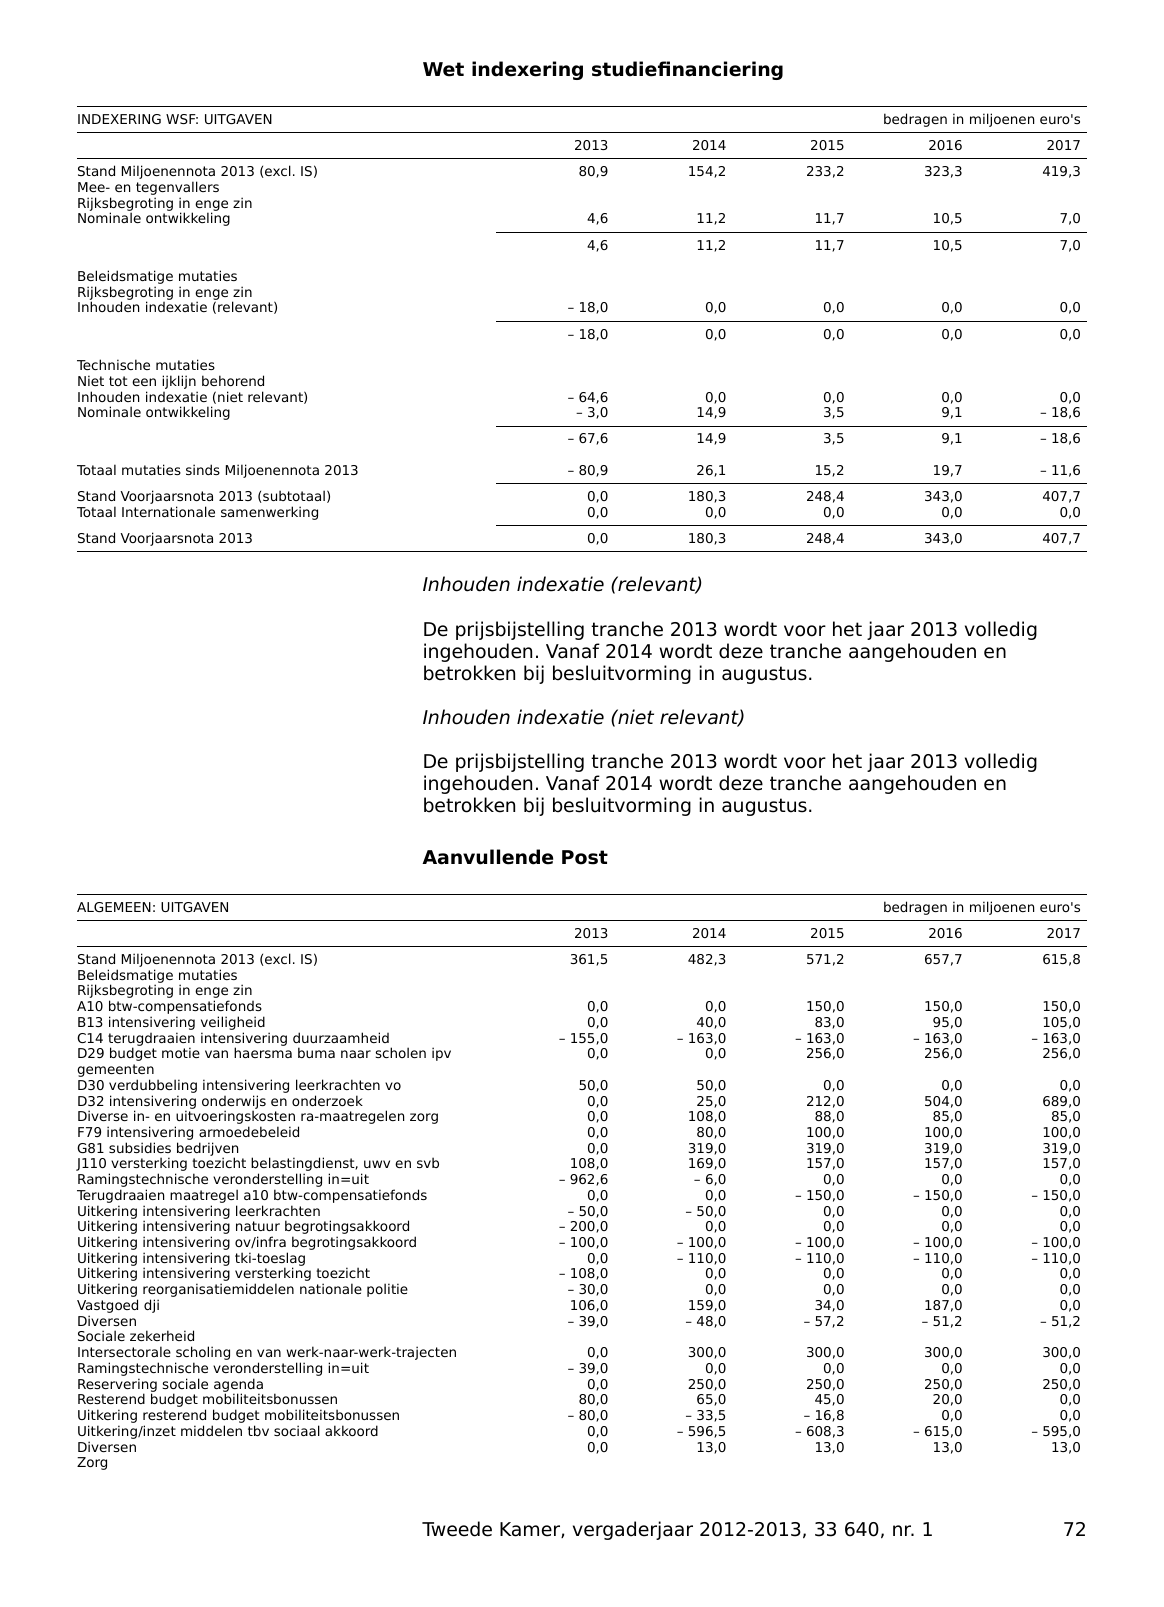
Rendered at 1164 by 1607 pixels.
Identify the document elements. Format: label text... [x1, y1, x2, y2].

table_cell Totaal mutaties sinds Miljoenennota 2013 [77, 463, 496, 483]
table_cell [850, 374, 968, 389]
table_header INDEXERING WSF: UITGAVEN [77, 107, 496, 132]
table_cell 2016 [850, 133, 968, 158]
table_cell Niet tot een ijklijn behorend [77, 374, 496, 389]
table_cell [850, 1455, 968, 1471]
table_cell F79 intensivering armoedebeleid [77, 1125, 496, 1141]
table_cell 169,0 [614, 1156, 732, 1172]
table_cell 319,0 [732, 1141, 850, 1156]
table_cell [496, 447, 614, 463]
table_cell 571,2 [732, 947, 850, 967]
table_cell – 163,0 [850, 1030, 968, 1046]
table_cell [969, 447, 1087, 463]
subtitle Aanvullende Post [422, 847, 1087, 869]
table_cell [496, 1455, 614, 1471]
table_cell 319,0 [969, 1141, 1087, 1156]
table_cell Technische mutaties [77, 358, 496, 374]
table_cell 407,7 [969, 526, 1087, 551]
table_cell [732, 342, 850, 358]
table_cell – 67,6 [496, 427, 614, 447]
table_cell 248,4 [732, 526, 850, 551]
table_cell – 18,0 [496, 322, 614, 342]
table_cell [969, 269, 1087, 284]
table_cell [77, 133, 496, 158]
table_cell 482,3 [614, 947, 732, 967]
table_cell 0,0 [969, 1282, 1087, 1298]
text De prijsbijstelling tranche 2013 wordt voor het jaar 2013 volledig ingehouden. Vanaf 2014 wordt deze tranche aangehouden en betrokken bij besluitvorming in augustus. [422, 751, 1087, 817]
table_cell [77, 253, 496, 269]
table_cell 0,0 [969, 1298, 1087, 1313]
table_cell 0,0 [850, 1219, 968, 1235]
table_cell – 108,0 [496, 1266, 614, 1282]
table_cell 100,0 [969, 1125, 1087, 1141]
table_cell 361,5 [496, 947, 614, 967]
table_cell [969, 968, 1087, 983]
table_cell [614, 196, 732, 211]
table_cell 10,5 [850, 211, 968, 232]
table_cell – 11,6 [969, 463, 1087, 483]
table_cell [969, 358, 1087, 374]
table_cell [850, 1329, 968, 1345]
table_cell 0,0 [732, 1282, 850, 1298]
table_cell 0,0 [850, 1078, 968, 1093]
table_cell [614, 1455, 732, 1471]
table_cell Nominale ontwikkeling [77, 405, 496, 426]
table_cell [732, 447, 850, 463]
table_cell [614, 269, 732, 284]
table_cell 0,0 [614, 1282, 732, 1298]
table_cell B13 intensivering veiligheid [77, 1015, 496, 1030]
table_cell 657,7 [850, 947, 968, 967]
table_cell – 163,0 [969, 1030, 1087, 1046]
table_cell 0,0 [496, 999, 614, 1015]
table_cell 80,9 [496, 159, 614, 180]
table_cell 0,0 [850, 1361, 968, 1376]
table_cell – 163,0 [732, 1030, 850, 1046]
table_cell – 608,3 [732, 1424, 850, 1439]
table_cell Uitkering/inzet middelen tbv sociaal akkoord [77, 1424, 496, 1439]
table_cell Sociale zekerheid [77, 1329, 496, 1345]
table_cell Inhouden indexatie (niet relevant) [77, 389, 496, 405]
table_cell 180,3 [614, 484, 732, 504]
table_cell 106,0 [496, 1298, 614, 1313]
table_cell – 962,6 [496, 1172, 614, 1188]
table_cell 150,0 [732, 999, 850, 1015]
table_cell 0,0 [969, 389, 1087, 405]
table_cell 108,0 [614, 1109, 732, 1125]
table_cell 0,0 [496, 1125, 614, 1141]
table_cell Rijksbegroting in enge zin [77, 285, 496, 300]
table_cell Intersectorale scholing en van werk-naar-werk-trajecten [77, 1345, 496, 1361]
table_cell Uitkering resterend budget mobiliteitsbonussen [77, 1408, 496, 1424]
table_cell 0,0 [850, 1408, 968, 1424]
table_cell 0,0 [850, 1172, 968, 1188]
table_cell – 3,0 [496, 405, 614, 426]
table_cell 0,0 [496, 526, 614, 551]
table_cell – 18,6 [969, 427, 1087, 447]
table_cell 419,3 [969, 159, 1087, 180]
table_cell – 200,0 [496, 1219, 614, 1235]
table_cell J110 versterking toezicht belastingdienst, uwv en svb [77, 1156, 496, 1172]
table_cell Inhouden indexatie (relevant) [77, 300, 496, 321]
table_cell [850, 983, 968, 999]
table_cell 20,0 [850, 1392, 968, 1408]
table_cell 0,0 [614, 1361, 732, 1376]
table_cell 13,0 [969, 1439, 1087, 1455]
table_cell 0,0 [496, 1093, 614, 1109]
table_cell [496, 180, 614, 196]
table_cell 0,0 [732, 505, 850, 525]
table_cell 4,6 [496, 211, 614, 232]
table_cell – 51,2 [969, 1314, 1087, 1329]
table_cell Uitkering intensivering versterking toezicht [77, 1266, 496, 1282]
table_cell – 155,0 [496, 1030, 614, 1046]
table_cell 233,2 [732, 159, 850, 180]
table_cell 0,0 [969, 1266, 1087, 1282]
table_cell Totaal Internationale samenwerking [77, 505, 496, 525]
table_cell 2016 [850, 921, 968, 946]
table_cell [614, 447, 732, 463]
table_cell 0,0 [850, 1266, 968, 1282]
table_cell 300,0 [614, 1345, 732, 1361]
table_cell 14,9 [614, 405, 732, 426]
table_cell 45,0 [732, 1392, 850, 1408]
table_cell – 100,0 [732, 1235, 850, 1251]
table_cell 0,0 [732, 322, 850, 342]
table_cell 19,7 [850, 463, 968, 483]
table_cell [732, 196, 850, 211]
table_cell 0,0 [496, 1345, 614, 1361]
table_cell 80,0 [496, 1392, 614, 1408]
table_cell – 64,6 [496, 389, 614, 405]
table_cell 0,0 [614, 1219, 732, 1235]
table_cell Uitkering intensivering ov/infra begrotingsakkoord [77, 1235, 496, 1251]
table_cell 300,0 [850, 1345, 968, 1361]
table_cell 15,2 [732, 463, 850, 483]
table_cell 250,0 [614, 1376, 732, 1392]
table_cell 2017 [969, 133, 1087, 158]
table_cell – 110,0 [614, 1251, 732, 1266]
table_cell Rijksbegroting in enge zin [77, 983, 496, 999]
table_cell 157,0 [969, 1156, 1087, 1172]
table_cell [850, 358, 968, 374]
table_cell [77, 342, 496, 358]
table_cell – 51,2 [850, 1314, 968, 1329]
table_cell – 50,0 [614, 1204, 732, 1219]
table_cell 0,0 [614, 1046, 732, 1078]
table_cell 85,0 [969, 1109, 1087, 1125]
text De prijsbijstelling tranche 2013 wordt voor het jaar 2013 volledig ingehouden. Vanaf 2014 wordt deze tranche aangehouden en betrokken bij besluitvorming in augustus. [422, 618, 1087, 684]
table_cell D30 verdubbeling intensivering leerkrachten vo [77, 1078, 496, 1093]
table_cell 9,1 [850, 427, 968, 447]
table_cell [496, 358, 614, 374]
table_cell 0,0 [614, 1266, 732, 1282]
table_cell [614, 374, 732, 389]
table_cell 0,0 [496, 484, 614, 504]
table_cell 13,0 [850, 1439, 968, 1455]
table_cell 343,0 [850, 484, 968, 504]
table_cell 0,0 [496, 1015, 614, 1030]
table_cell 2015 [732, 921, 850, 946]
table_cell [496, 253, 614, 269]
table_cell [614, 358, 732, 374]
table_cell Stand Miljoenennota 2013 (excl. IS) [77, 947, 496, 967]
table_cell – 100,0 [969, 1235, 1087, 1251]
table_cell Beleidsmatige mutaties [77, 968, 496, 983]
table_cell 0,0 [969, 1392, 1087, 1408]
table_cell 13,0 [732, 1439, 850, 1455]
table_cell [850, 447, 968, 463]
table_cell – 596,5 [614, 1424, 732, 1439]
table_cell [732, 1329, 850, 1345]
subtitle Inhouden indexatie (niet relevant) [422, 707, 1087, 729]
table_cell 256,0 [732, 1046, 850, 1078]
table_cell 0,0 [614, 505, 732, 525]
table_cell Beleidsmatige mutaties [77, 269, 496, 284]
table_cell 11,2 [614, 211, 732, 232]
table_cell Uitkering intensivering leerkrachten [77, 1204, 496, 1219]
table_cell – 100,0 [614, 1235, 732, 1251]
table_cell 154,2 [614, 159, 732, 180]
table_cell 323,3 [850, 159, 968, 180]
table_cell 95,0 [850, 1015, 968, 1030]
table_cell 0,0 [614, 300, 732, 321]
table_cell 504,0 [850, 1093, 968, 1109]
table_header ALGEMEEN: UITGAVEN [77, 895, 496, 920]
table_cell [614, 342, 732, 358]
table_cell 157,0 [850, 1156, 968, 1172]
table_cell – 39,0 [496, 1361, 614, 1376]
table_cell 0,0 [496, 505, 614, 525]
table_cell Diversen [77, 1439, 496, 1455]
table_cell 7,0 [969, 233, 1087, 253]
table_cell 0,0 [732, 389, 850, 405]
table_cell 319,0 [850, 1141, 968, 1156]
table_cell 0,0 [496, 1188, 614, 1203]
table_cell 0,0 [850, 1204, 968, 1219]
table_cell [969, 983, 1087, 999]
table_cell 159,0 [614, 1298, 732, 1313]
table_cell 0,0 [732, 1172, 850, 1188]
table_cell Nominale ontwikkeling [77, 211, 496, 232]
table_cell 105,0 [969, 1015, 1087, 1030]
table_cell 100,0 [850, 1125, 968, 1141]
table_cell [969, 374, 1087, 389]
table_cell 0,0 [850, 300, 968, 321]
table_cell 248,4 [732, 484, 850, 504]
table_cell 615,8 [969, 947, 1087, 967]
table_cell 343,0 [850, 526, 968, 551]
table_cell 300,0 [969, 1345, 1087, 1361]
table_cell 4,6 [496, 233, 614, 253]
table_cell – 110,0 [850, 1251, 968, 1266]
table_cell [496, 269, 614, 284]
table_cell [77, 232, 496, 253]
table_cell 256,0 [969, 1046, 1087, 1078]
table_cell 689,0 [969, 1093, 1087, 1109]
table_cell 11,2 [614, 233, 732, 253]
table_cell Stand Miljoenennota 2013 (excl. IS) [77, 159, 496, 180]
table_header bedragen in miljoenen euro's [496, 895, 1087, 920]
table_cell Resterend budget mobiliteitsbonussen [77, 1392, 496, 1408]
table_cell 10,5 [850, 233, 968, 253]
table_cell Uitkering intensivering natuur begrotingsakkoord [77, 1219, 496, 1235]
subtitle Inhouden indexatie (relevant) [422, 574, 1087, 596]
table_cell 14,9 [614, 427, 732, 447]
table_cell [77, 321, 496, 342]
table_cell [732, 269, 850, 284]
table_cell [77, 426, 496, 447]
table_cell 0,0 [614, 1188, 732, 1203]
table_cell [496, 1329, 614, 1345]
table_cell – 48,0 [614, 1314, 732, 1329]
table_cell [850, 253, 968, 269]
table_cell 0,0 [496, 1046, 614, 1078]
table_cell [969, 285, 1087, 300]
table_cell 2013 [496, 921, 614, 946]
table_cell 180,3 [614, 526, 732, 551]
table_cell – 39,0 [496, 1314, 614, 1329]
table_cell – 100,0 [496, 1235, 614, 1251]
table_cell 13,0 [614, 1439, 732, 1455]
table_cell Vastgoed dji [77, 1298, 496, 1313]
table_cell 0,0 [850, 322, 968, 342]
table_cell 2017 [969, 921, 1087, 946]
table_cell [614, 968, 732, 983]
table_cell 150,0 [969, 999, 1087, 1015]
table_cell 3,5 [732, 427, 850, 447]
table_cell 0,0 [732, 1266, 850, 1282]
table_cell 0,0 [732, 1219, 850, 1235]
table_cell [732, 180, 850, 196]
table_cell 0,0 [496, 1424, 614, 1439]
table_cell [732, 968, 850, 983]
table_cell 250,0 [850, 1376, 968, 1392]
table_cell [614, 1329, 732, 1345]
table_cell – 110,0 [732, 1251, 850, 1266]
table_cell 0,0 [969, 1172, 1087, 1188]
table_cell [496, 196, 614, 211]
table_cell Reservering sociale agenda [77, 1376, 496, 1392]
table_cell [732, 983, 850, 999]
table_cell – 615,0 [850, 1424, 968, 1439]
table_cell 26,1 [614, 463, 732, 483]
table_cell 0,0 [614, 389, 732, 405]
table_cell Ramingstechnische veronderstelling in=uit [77, 1361, 496, 1376]
table_cell [850, 968, 968, 983]
table_cell [614, 253, 732, 269]
table_cell – 18,6 [969, 405, 1087, 426]
table_cell – 18,0 [496, 300, 614, 321]
table_cell D32 intensivering onderwijs en onderzoek [77, 1093, 496, 1109]
table_cell 0,0 [496, 1251, 614, 1266]
table_cell 0,0 [969, 322, 1087, 342]
table_cell – 100,0 [850, 1235, 968, 1251]
table_cell [614, 285, 732, 300]
table_cell 88,0 [732, 1109, 850, 1125]
table_cell 300,0 [732, 1345, 850, 1361]
table_cell 0,0 [496, 1109, 614, 1125]
table_cell 250,0 [969, 1376, 1087, 1392]
table_cell 0,0 [969, 505, 1087, 525]
table_cell – 80,9 [496, 463, 614, 483]
table_cell [732, 1455, 850, 1471]
table_cell 11,7 [732, 211, 850, 232]
table_cell 407,7 [969, 484, 1087, 504]
table_cell – 150,0 [969, 1188, 1087, 1203]
table_cell 2014 [614, 921, 732, 946]
table_cell A10 btw-compensatiefonds [77, 999, 496, 1015]
subtitle Wet indexering studiefinanciering [422, 59, 1087, 81]
table_cell 0,0 [496, 1376, 614, 1392]
table_cell Rijksbegroting in enge zin [77, 196, 496, 211]
table_cell [850, 285, 968, 300]
table_cell 0,0 [850, 389, 968, 405]
table_cell – 150,0 [732, 1188, 850, 1203]
table_cell – 163,0 [614, 1030, 732, 1046]
table_cell [614, 983, 732, 999]
table_cell 0,0 [496, 1439, 614, 1455]
table_cell 2014 [614, 133, 732, 158]
table_cell – 80,0 [496, 1408, 614, 1424]
table_cell – 6,0 [614, 1172, 732, 1188]
table_cell 0,0 [969, 1078, 1087, 1093]
table_cell 100,0 [732, 1125, 850, 1141]
table_cell [732, 374, 850, 389]
table_cell [850, 196, 968, 211]
table_cell [732, 358, 850, 374]
table_cell D29 budget motie van haersma buma naar scholen ipv gemeenten [77, 1046, 496, 1078]
table_cell [732, 285, 850, 300]
table_cell [496, 285, 614, 300]
table_cell 250,0 [732, 1376, 850, 1392]
table_cell 2015 [732, 133, 850, 158]
table_cell 80,0 [614, 1125, 732, 1141]
table_cell 0,0 [732, 1204, 850, 1219]
table_cell Ramingstechnische veronderstelling in=uit [77, 1172, 496, 1188]
table_cell [969, 253, 1087, 269]
table_cell 9,1 [850, 405, 968, 426]
table_cell 0,0 [850, 505, 968, 525]
table_cell Terugdraaien maatregel a10 btw-compensatiefonds [77, 1188, 496, 1203]
table_cell Uitkering intensivering tki-toeslag [77, 1251, 496, 1266]
table_cell 7,0 [969, 211, 1087, 232]
table_cell – 595,0 [969, 1424, 1087, 1439]
table_cell Uitkering reorganisatiemiddelen nationale politie [77, 1282, 496, 1298]
table_cell Zorg [77, 1455, 496, 1471]
table_cell 50,0 [496, 1078, 614, 1093]
table_cell [77, 921, 496, 946]
table_cell – 16,8 [732, 1408, 850, 1424]
table_cell 150,0 [850, 999, 968, 1015]
table_cell 83,0 [732, 1015, 850, 1030]
table_cell [969, 1455, 1087, 1471]
table_cell 212,0 [732, 1093, 850, 1109]
table_cell [850, 342, 968, 358]
table_cell [496, 983, 614, 999]
table_cell C14 terugdraaien intensivering duurzaamheid [77, 1030, 496, 1046]
table_cell 0,0 [969, 1408, 1087, 1424]
table_cell – 50,0 [496, 1204, 614, 1219]
table_cell [732, 253, 850, 269]
table_cell [969, 180, 1087, 196]
table_cell 256,0 [850, 1046, 968, 1078]
table_cell – 33,5 [614, 1408, 732, 1424]
table_header bedragen in miljoenen euro's [496, 107, 1087, 132]
table_cell 0,0 [969, 300, 1087, 321]
table_cell [969, 342, 1087, 358]
table_cell Diverse in- en uitvoeringskosten ra-maatregelen zorg [77, 1109, 496, 1125]
table_cell G81 subsidies bedrijven [77, 1141, 496, 1156]
table_cell 0,0 [496, 1141, 614, 1156]
table_cell 0,0 [732, 1361, 850, 1376]
table_cell Diversen [77, 1314, 496, 1329]
table_cell [496, 342, 614, 358]
table_cell [850, 180, 968, 196]
table_cell 0,0 [732, 300, 850, 321]
table_cell 0,0 [614, 999, 732, 1015]
table_cell 50,0 [614, 1078, 732, 1093]
table_cell 3,5 [732, 405, 850, 426]
table_cell [969, 1329, 1087, 1345]
table_cell [496, 968, 614, 983]
table_cell – 57,2 [732, 1314, 850, 1329]
table_cell 187,0 [850, 1298, 968, 1313]
table_cell 25,0 [614, 1093, 732, 1109]
table_cell 0,0 [969, 1204, 1087, 1219]
table_cell 0,0 [732, 1078, 850, 1093]
table_cell [496, 374, 614, 389]
table_cell 0,0 [969, 1361, 1087, 1376]
table_cell – 110,0 [969, 1251, 1087, 1266]
table_cell 319,0 [614, 1141, 732, 1156]
table_cell 108,0 [496, 1156, 614, 1172]
table_cell Stand Voorjaarsnota 2013 (subtotaal) [77, 483, 496, 504]
table_cell 0,0 [969, 1219, 1087, 1235]
table_cell Mee- en tegenvallers [77, 180, 496, 196]
table_cell 34,0 [732, 1298, 850, 1313]
table_cell [614, 180, 732, 196]
table_cell 85,0 [850, 1109, 968, 1125]
table_cell – 150,0 [850, 1188, 968, 1203]
table_cell 157,0 [732, 1156, 850, 1172]
table_cell 65,0 [614, 1392, 732, 1408]
table_cell Stand Voorjaarsnota 2013 [77, 525, 496, 551]
table_cell – 30,0 [496, 1282, 614, 1298]
table_cell 0,0 [614, 322, 732, 342]
table_cell 40,0 [614, 1015, 732, 1030]
table_cell [969, 196, 1087, 211]
table_cell [850, 269, 968, 284]
table_cell [77, 447, 496, 463]
table_cell 2013 [496, 133, 614, 158]
table_cell 11,7 [732, 233, 850, 253]
table_cell 0,0 [850, 1282, 968, 1298]
